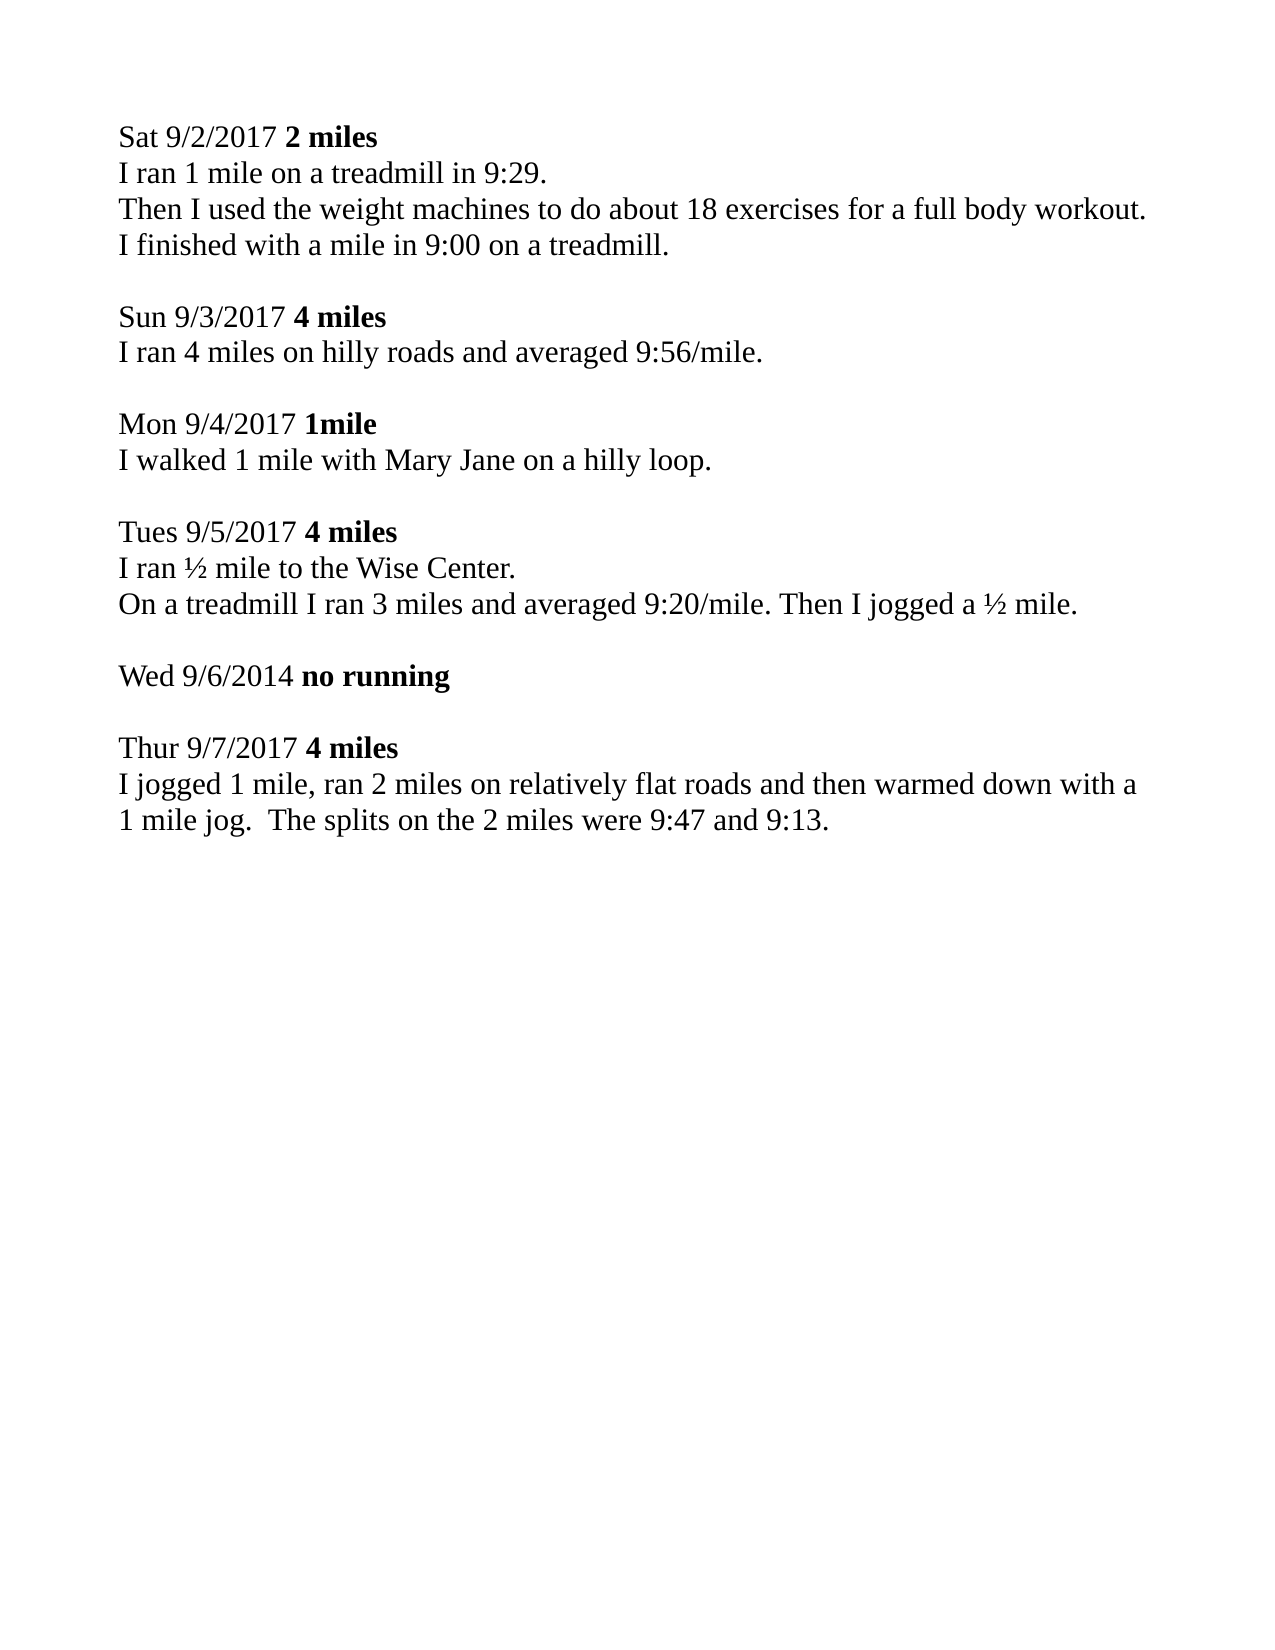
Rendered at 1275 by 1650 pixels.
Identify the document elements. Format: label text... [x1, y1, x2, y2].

text Tues 9/5/2017 4 miles [118, 513, 1161, 549]
text I ran 1 mile on a treadmill in 9:29. [118, 154, 1161, 190]
text Mon 9/4/2017 1mile [118, 406, 1161, 442]
text I ran ½ mile to the Wise Center. [118, 549, 1161, 585]
text I finished with a mile in 9:00 on a treadmill. [118, 226, 1161, 262]
text I jogged 1 mile, ran 2 miles on relatively flat roads and then warmed down with a [118, 765, 1161, 801]
text Sun 9/3/2017 4 miles [118, 298, 1161, 334]
text Thur 9/7/2017 4 miles [118, 729, 1161, 765]
text Then I used the weight machines to do about 18 exercises for a full body workout. [118, 190, 1161, 226]
text On a treadmill I ran 3 miles and averaged 9:20/mile. Then I jogged a ½ mile. [118, 585, 1161, 621]
text 1 mile jog. The splits on the 2 miles were 9:47 and 9:13. [118, 801, 1161, 837]
text I ran 4 miles on hilly roads and averaged 9:56/mile. [118, 334, 1161, 370]
text I walked 1 mile with Mary Jane on a hilly loop. [118, 442, 1161, 477]
text Sat 9/2/2017 2 miles [118, 118, 1161, 154]
text Wed 9/6/2014 no running [118, 657, 1161, 693]
